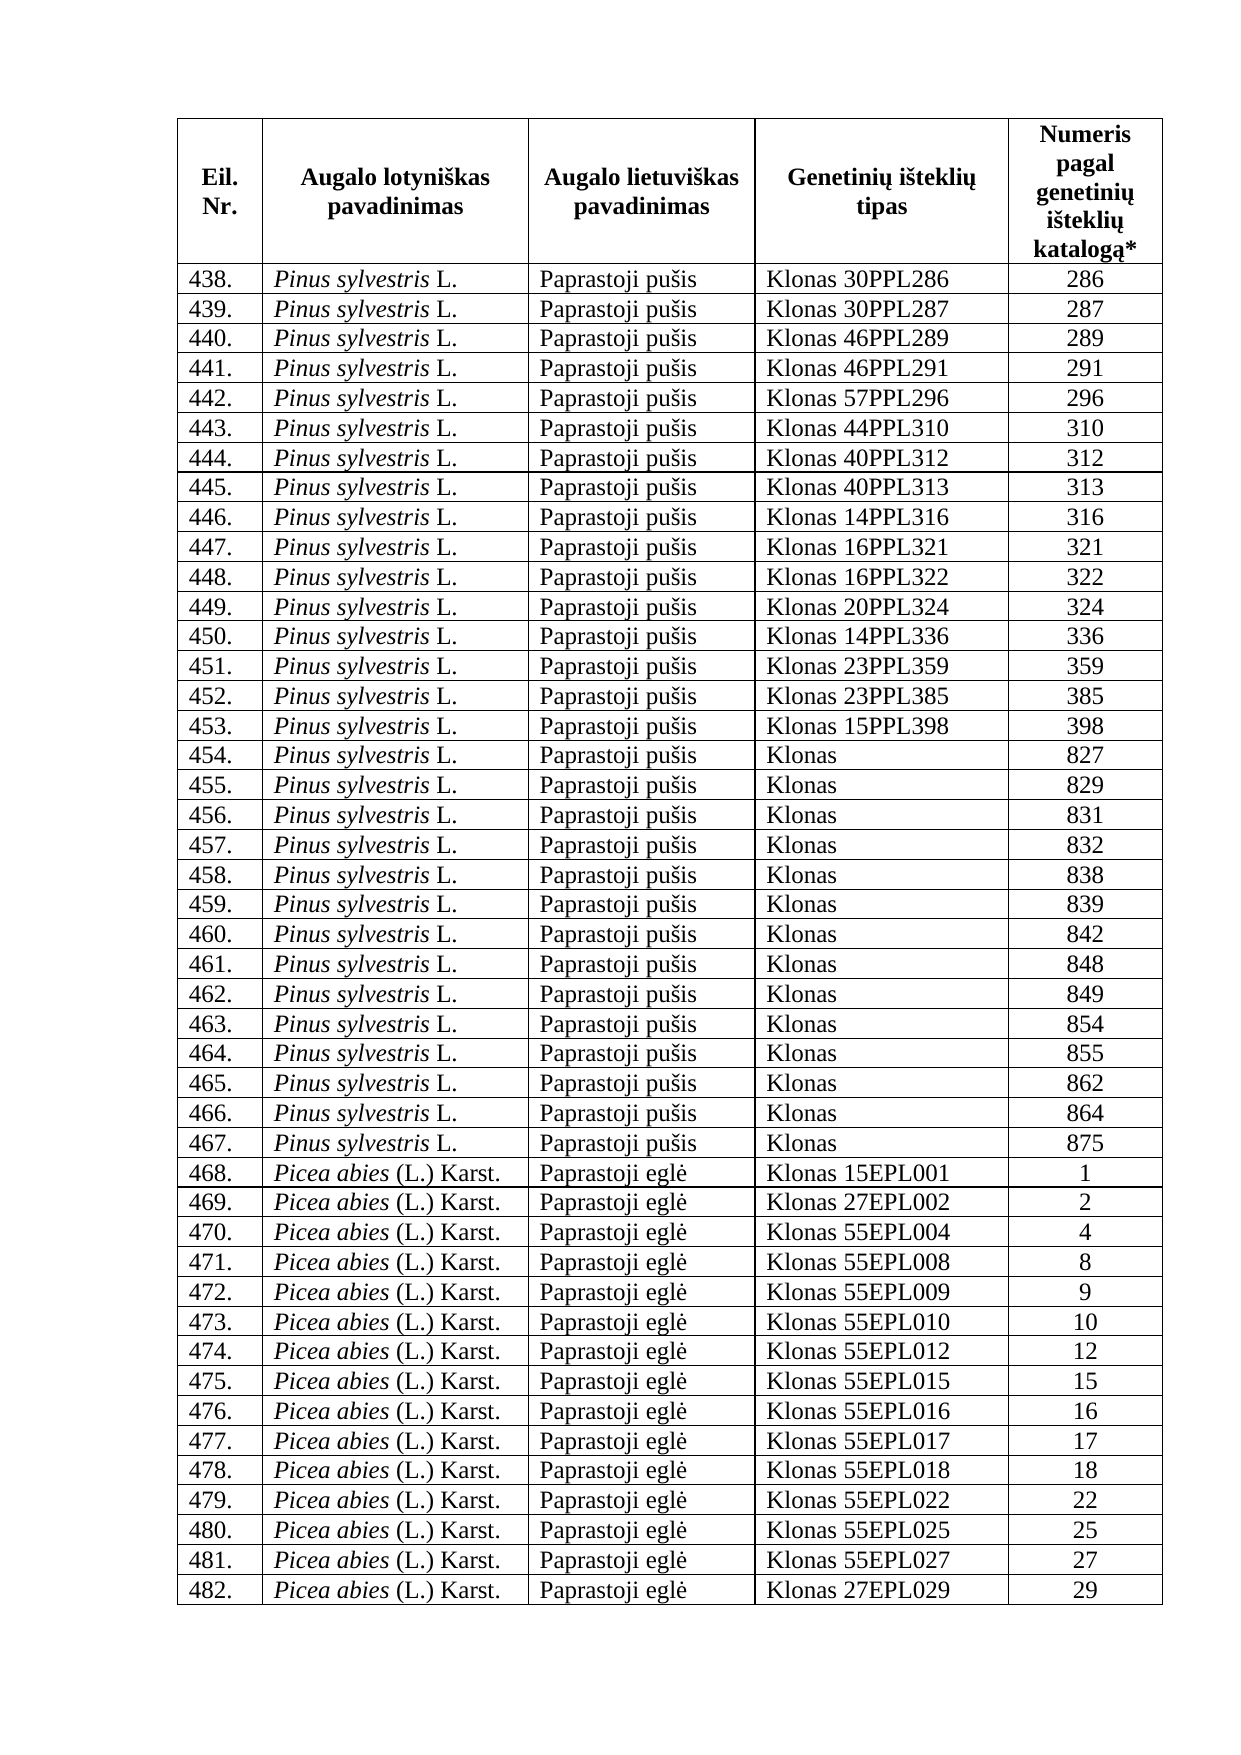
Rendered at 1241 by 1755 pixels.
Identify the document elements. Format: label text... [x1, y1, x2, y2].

table_cell 831 [1009, 800, 1162, 829]
table_cell Paprastoji pušis [529, 383, 754, 412]
table_cell Pinus sylvestris L. [263, 383, 528, 412]
table_header Eil. Nr. [178, 119, 262, 263]
table_cell Paprastoji pušis [529, 413, 754, 442]
table_cell 480. [178, 1515, 262, 1544]
table_cell Klonas 30PPL287 [756, 294, 1008, 322]
table_cell Klonas 14PPL316 [756, 502, 1008, 531]
table_cell Paprastoji pušis [529, 592, 754, 620]
table_cell Paprastoji pušis [529, 294, 754, 322]
table_cell 459. [178, 890, 262, 918]
table_cell 2 [1009, 1188, 1162, 1216]
table_cell 446. [178, 502, 262, 531]
table_cell 478. [178, 1456, 262, 1484]
table_cell Pinus sylvestris L. [263, 741, 528, 769]
table_cell Paprastoji pušis [529, 443, 754, 471]
table_cell 473. [178, 1307, 262, 1335]
table_cell Picea abies (L.) Karst. [263, 1366, 528, 1395]
table_cell 449. [178, 592, 262, 620]
table_cell 18 [1009, 1456, 1162, 1484]
table_cell Picea abies (L.) Karst. [263, 1396, 528, 1425]
table_cell Klonas 55EPL012 [756, 1336, 1008, 1365]
table_cell Picea abies (L.) Karst. [263, 1307, 528, 1335]
table_cell Klonas 57PPL296 [756, 383, 1008, 412]
table_cell 458. [178, 860, 262, 888]
table_cell Pinus sylvestris L. [263, 562, 528, 591]
table_cell 470. [178, 1217, 262, 1246]
table_cell Klonas 14PPL336 [756, 621, 1008, 650]
table_cell 15 [1009, 1366, 1162, 1395]
table_cell Klonas 55EPL015 [756, 1366, 1008, 1395]
table_cell Klonas [756, 1098, 1008, 1127]
table_cell 439. [178, 294, 262, 322]
table_cell Paprastoji eglė [529, 1217, 754, 1246]
table_cell Klonas 55EPL025 [756, 1515, 1008, 1544]
table_cell Paprastoji pušis [529, 890, 754, 918]
table_cell Paprastoji pušis [529, 621, 754, 650]
table_cell 442. [178, 383, 262, 412]
table_cell Paprastoji pušis [529, 770, 754, 799]
table_cell Pinus sylvestris L. [263, 860, 528, 888]
table_cell Picea abies (L.) Karst. [263, 1545, 528, 1574]
table_cell Klonas 16PPL322 [756, 562, 1008, 591]
table_header Genetinių išteklių tipas [756, 119, 1008, 263]
table_cell 855 [1009, 1039, 1162, 1067]
table_cell Paprastoji pušis [529, 741, 754, 769]
table_cell Paprastoji pušis [529, 919, 754, 948]
table_cell Klonas 44PPL310 [756, 413, 1008, 442]
table_cell Klonas 46PPL289 [756, 324, 1008, 352]
table_cell 9 [1009, 1277, 1162, 1306]
table_cell 455. [178, 770, 262, 799]
table_cell 359 [1009, 651, 1162, 680]
table_cell Klonas 55EPL010 [756, 1307, 1008, 1335]
table_cell Pinus sylvestris L. [263, 1009, 528, 1037]
table_cell 467. [178, 1128, 262, 1157]
table_cell Paprastoji pušis [529, 1009, 754, 1037]
table_cell 461. [178, 949, 262, 978]
table_cell Picea abies (L.) Karst. [263, 1158, 528, 1186]
table_cell Picea abies (L.) Karst. [263, 1426, 528, 1454]
table_cell Pinus sylvestris L. [263, 711, 528, 739]
table_cell 291 [1009, 353, 1162, 382]
table_cell Paprastoji pušis [529, 1068, 754, 1097]
table_cell Klonas 55EPL004 [756, 1217, 1008, 1246]
table_cell 472. [178, 1277, 262, 1306]
table_cell Picea abies (L.) Karst. [263, 1188, 528, 1216]
table_cell Klonas 55EPL016 [756, 1396, 1008, 1425]
table_cell 385 [1009, 681, 1162, 710]
table_cell Klonas [756, 979, 1008, 1008]
table_cell 1 [1009, 1158, 1162, 1186]
table_cell 440. [178, 324, 262, 352]
table_cell Paprastoji pušis [529, 711, 754, 739]
table_cell Klonas [756, 1068, 1008, 1097]
table_cell Picea abies (L.) Karst. [263, 1247, 528, 1276]
table_cell 8 [1009, 1247, 1162, 1276]
table_cell 10 [1009, 1307, 1162, 1335]
table_header Numeris pagal genetinių išteklių katalogą* [1009, 119, 1162, 263]
table_cell Paprastoji pušis [529, 860, 754, 888]
table_cell Klonas 55EPL022 [756, 1485, 1008, 1514]
table_cell Klonas 55EPL009 [756, 1277, 1008, 1306]
table_cell 463. [178, 1009, 262, 1037]
table_cell 287 [1009, 294, 1162, 322]
table_cell Klonas [756, 1128, 1008, 1157]
table_cell Paprastoji eglė [529, 1575, 754, 1603]
table_cell Klonas [756, 1039, 1008, 1067]
table_cell Pinus sylvestris L. [263, 502, 528, 531]
table_cell 4 [1009, 1217, 1162, 1246]
table_cell Pinus sylvestris L. [263, 890, 528, 918]
table_cell 456. [178, 800, 262, 829]
table_cell Klonas 20PPL324 [756, 592, 1008, 620]
table_cell 875 [1009, 1128, 1162, 1157]
table_cell 444. [178, 443, 262, 471]
table_cell 838 [1009, 860, 1162, 888]
table_cell Paprastoji eglė [529, 1158, 754, 1186]
table_cell Paprastoji pušis [529, 979, 754, 1008]
table_cell Pinus sylvestris L. [263, 1098, 528, 1127]
table_cell Paprastoji eglė [529, 1396, 754, 1425]
table_cell Klonas 55EPL018 [756, 1456, 1008, 1484]
table_cell Paprastoji eglė [529, 1515, 754, 1544]
table_cell 286 [1009, 264, 1162, 293]
table_cell 398 [1009, 711, 1162, 739]
table_cell Klonas 23PPL385 [756, 681, 1008, 710]
table_cell Klonas 23PPL359 [756, 651, 1008, 680]
table_cell 447. [178, 532, 262, 561]
table_cell 460. [178, 919, 262, 948]
table_cell 474. [178, 1336, 262, 1365]
table_cell Pinus sylvestris L. [263, 413, 528, 442]
table_cell Pinus sylvestris L. [263, 592, 528, 620]
table_cell Paprastoji eglė [529, 1336, 754, 1365]
table_cell Pinus sylvestris L. [263, 294, 528, 322]
table_cell 448. [178, 562, 262, 591]
table_cell Klonas [756, 830, 1008, 859]
table_cell Paprastoji pušis [529, 651, 754, 680]
table_cell 862 [1009, 1068, 1162, 1097]
table_cell Pinus sylvestris L. [263, 264, 528, 293]
table_cell 462. [178, 979, 262, 1008]
table_cell 27 [1009, 1545, 1162, 1574]
table_cell 479. [178, 1485, 262, 1514]
table_cell 827 [1009, 741, 1162, 769]
table_cell Pinus sylvestris L. [263, 353, 528, 382]
table_cell Paprastoji pušis [529, 800, 754, 829]
table_cell 854 [1009, 1009, 1162, 1037]
table_cell 832 [1009, 830, 1162, 859]
table_cell Picea abies (L.) Karst. [263, 1277, 528, 1306]
table_cell 321 [1009, 532, 1162, 561]
table_cell Klonas [756, 770, 1008, 799]
table_cell 848 [1009, 949, 1162, 978]
table_cell Paprastoji pušis [529, 532, 754, 561]
table_cell Paprastoji eglė [529, 1426, 754, 1454]
table_cell 25 [1009, 1515, 1162, 1544]
table_cell Picea abies (L.) Karst. [263, 1336, 528, 1365]
table_cell Picea abies (L.) Karst. [263, 1456, 528, 1484]
table_cell Paprastoji pušis [529, 1128, 754, 1157]
table_cell 839 [1009, 890, 1162, 918]
table_cell 466. [178, 1098, 262, 1127]
table_cell Picea abies (L.) Karst. [263, 1515, 528, 1544]
table_cell 296 [1009, 383, 1162, 412]
table_cell 452. [178, 681, 262, 710]
table_cell Klonas [756, 800, 1008, 829]
table_cell 457. [178, 830, 262, 859]
table_cell 481. [178, 1545, 262, 1574]
table_cell Paprastoji pušis [529, 1098, 754, 1127]
table_cell 471. [178, 1247, 262, 1276]
table_cell Pinus sylvestris L. [263, 1128, 528, 1157]
table_cell Klonas 40PPL312 [756, 443, 1008, 471]
table_cell 445. [178, 473, 262, 501]
table_cell Klonas 16PPL321 [756, 532, 1008, 561]
table_cell 289 [1009, 324, 1162, 352]
table_cell 477. [178, 1426, 262, 1454]
table_cell Pinus sylvestris L. [263, 324, 528, 352]
table_cell 465. [178, 1068, 262, 1097]
table_cell Picea abies (L.) Karst. [263, 1575, 528, 1603]
table_cell Klonas [756, 741, 1008, 769]
table_cell Pinus sylvestris L. [263, 1068, 528, 1097]
table_cell Klonas 55EPL017 [756, 1426, 1008, 1454]
table_cell Pinus sylvestris L. [263, 1039, 528, 1067]
table_cell Klonas 15PPL398 [756, 711, 1008, 739]
table_cell 450. [178, 621, 262, 650]
table_cell Paprastoji eglė [529, 1307, 754, 1335]
table_cell Klonas 55EPL027 [756, 1545, 1008, 1574]
table_cell 29 [1009, 1575, 1162, 1603]
table_cell Pinus sylvestris L. [263, 919, 528, 948]
table_cell 438. [178, 264, 262, 293]
table_cell Pinus sylvestris L. [263, 681, 528, 710]
table_header Augalo lietuviškas pavadinimas [529, 119, 754, 263]
table_cell 313 [1009, 473, 1162, 501]
table_cell 482. [178, 1575, 262, 1603]
table_cell Picea abies (L.) Karst. [263, 1485, 528, 1514]
table_cell 322 [1009, 562, 1162, 591]
table_cell Pinus sylvestris L. [263, 473, 528, 501]
table_cell Paprastoji eglė [529, 1366, 754, 1395]
table_cell Pinus sylvestris L. [263, 830, 528, 859]
table_cell Klonas [756, 919, 1008, 948]
table_cell Klonas 55EPL008 [756, 1247, 1008, 1276]
table_cell Pinus sylvestris L. [263, 532, 528, 561]
table_cell Paprastoji pušis [529, 681, 754, 710]
table_cell 468. [178, 1158, 262, 1186]
table_cell Paprastoji eglė [529, 1456, 754, 1484]
table_cell 316 [1009, 502, 1162, 531]
table_cell Klonas [756, 890, 1008, 918]
table_cell Paprastoji pušis [529, 562, 754, 591]
table_cell Paprastoji pušis [529, 502, 754, 531]
table_cell Pinus sylvestris L. [263, 800, 528, 829]
table_cell 849 [1009, 979, 1162, 1008]
table_cell 16 [1009, 1396, 1162, 1425]
table_cell 842 [1009, 919, 1162, 948]
table_cell Paprastoji eglė [529, 1485, 754, 1514]
table_cell Pinus sylvestris L. [263, 443, 528, 471]
table_cell Paprastoji eglė [529, 1188, 754, 1216]
table_cell 336 [1009, 621, 1162, 650]
table_cell 17 [1009, 1426, 1162, 1454]
table_cell Paprastoji eglė [529, 1277, 754, 1306]
table_cell Paprastoji eglė [529, 1247, 754, 1276]
table_cell Paprastoji pušis [529, 353, 754, 382]
table_cell Paprastoji pušis [529, 324, 754, 352]
table_cell Klonas 30PPL286 [756, 264, 1008, 293]
table_cell 310 [1009, 413, 1162, 442]
table_cell Pinus sylvestris L. [263, 770, 528, 799]
table_cell Klonas [756, 1009, 1008, 1037]
table_cell Klonas 27EPL002 [756, 1188, 1008, 1216]
table_cell 451. [178, 651, 262, 680]
table_cell Paprastoji pušis [529, 264, 754, 293]
table_cell 475. [178, 1366, 262, 1395]
table_cell Picea abies (L.) Karst. [263, 1217, 528, 1246]
table_cell 22 [1009, 1485, 1162, 1514]
table_cell 464. [178, 1039, 262, 1067]
table_cell Klonas 15EPL001 [756, 1158, 1008, 1186]
table_cell Paprastoji pušis [529, 473, 754, 501]
table_cell 476. [178, 1396, 262, 1425]
table_cell 441. [178, 353, 262, 382]
table_cell 443. [178, 413, 262, 442]
table_cell Paprastoji pušis [529, 1039, 754, 1067]
table_header Augalo lotyniškas pavadinimas [263, 119, 528, 263]
table_cell Klonas 46PPL291 [756, 353, 1008, 382]
table_cell 453. [178, 711, 262, 739]
table_cell 324 [1009, 592, 1162, 620]
table_cell 469. [178, 1188, 262, 1216]
table_cell 454. [178, 741, 262, 769]
table_cell Paprastoji pušis [529, 949, 754, 978]
table_cell Klonas [756, 949, 1008, 978]
table_cell Pinus sylvestris L. [263, 621, 528, 650]
table_cell 864 [1009, 1098, 1162, 1127]
table_cell Pinus sylvestris L. [263, 979, 528, 1008]
table_cell 12 [1009, 1336, 1162, 1365]
table_cell Paprastoji pušis [529, 830, 754, 859]
table_cell 829 [1009, 770, 1162, 799]
table_cell Klonas [756, 860, 1008, 888]
table_cell Klonas 27EPL029 [756, 1575, 1008, 1603]
table_cell Klonas 40PPL313 [756, 473, 1008, 501]
table_cell Paprastoji eglė [529, 1545, 754, 1574]
table_cell 312 [1009, 443, 1162, 471]
table_cell Pinus sylvestris L. [263, 651, 528, 680]
table_cell Pinus sylvestris L. [263, 949, 528, 978]
